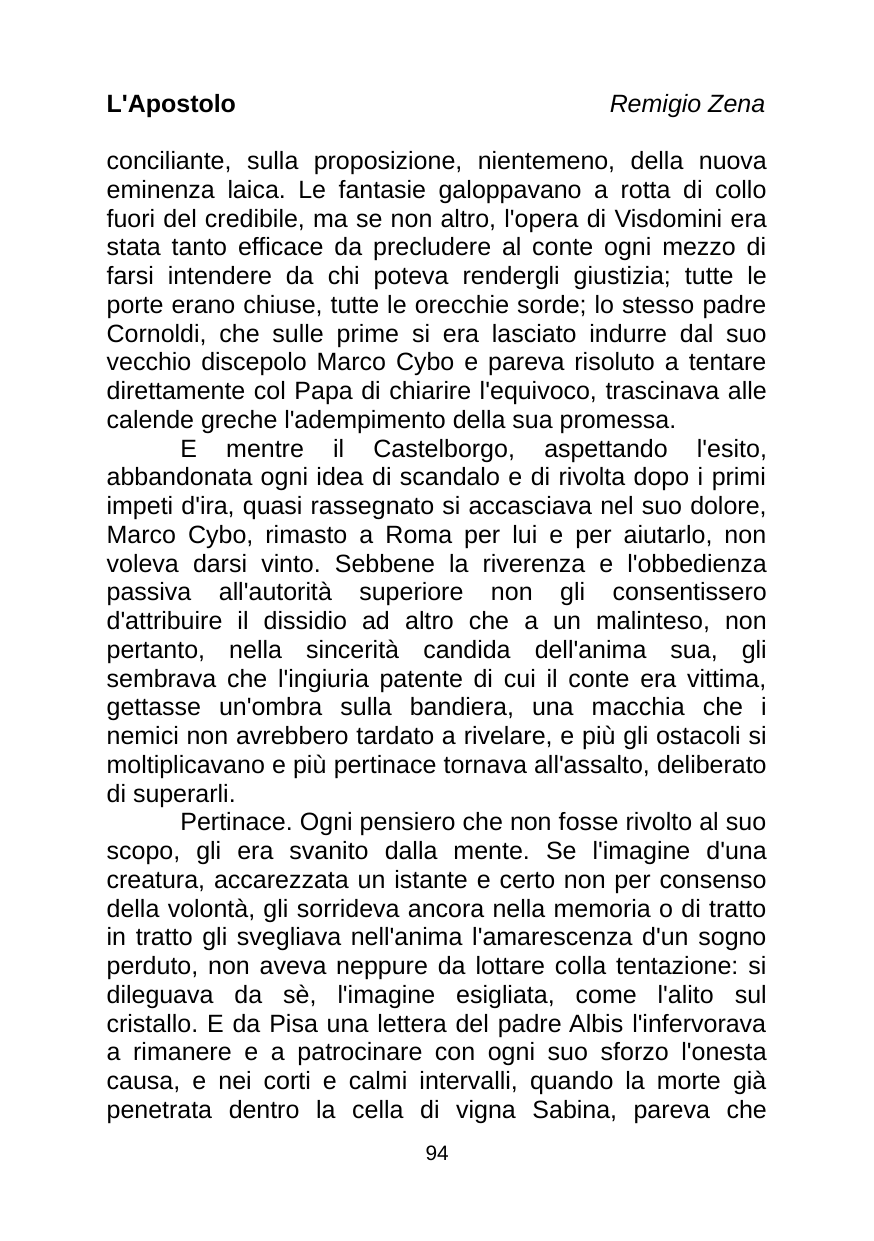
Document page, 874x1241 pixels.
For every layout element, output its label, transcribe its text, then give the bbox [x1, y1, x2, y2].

text E mentre il Castelborgo, aspettando l'esito, abbandonata ogni idea di scandalo e di rivolta dopo i primi impeti d'ira, quasi rassegnato si accasciava nel suo dolore, Marco Cybo, rimasto a Roma per lui e per aiutarlo, non voleva darsi vinto. Sebbene la riverenza e l'obbedienza passiva all'autorità superiore non gli consentissero d'attribuire il dissidio ad altro che a un malinteso, non pertanto, nella sincerità candida dell'anima sua, gli sembrava che l'ingiuria patente di cui il conte era vittima, gettasse un'ombra sulla bandiera, una macchia che i nemici non avrebbero tardato a rivelare, e più gli ostacoli si moltiplicavano e più pertinace tornava all'assalto, deliberato di superarli. [106, 434, 768, 807]
text Pertinace. Ogni pensiero che non fosse rivolto al suo scopo, gli era svanito dalla mente. Se l'imagine d'una creatura, accarezzata un istante e certo non per consenso della volontà, gli sorrideva ancora nella memoria o di tratto in tratto gli svegliava nell'anima l'amarescenza d'un sogno perduto, non aveva neppure da lottare colla tentazione: si dileguava da sè, l'imagine esigliata, come l'alito sul cristallo. E da Pisa una lettera del padre Albis l'infervorava a rimanere e a patrocinare con ogni suo sforzo l'onesta causa, e nei corti e calmi intervalli, quando la morte già penetrata dentro la cella di vigna Sabina, pareva che [106, 807, 768, 1124]
text conciliante, sulla proposizione, nientemeno, della nuova eminenza laica. Le fantasie galoppavano a rotta di collo fuori del credibile, ma se non altro, l'opera di Visdomini era stata tanto efficace da precludere al conte ogni mezzo di farsi intendere da chi poteva rendergli giustizia; tutte le porte erano chiuse, tutte le orecchie sorde; lo stesso padre Cornoldi, che sulle prime si era lasciato indurre dal suo vecchio discepolo Marco Cybo e pareva risoluto a tentare direttamente col Papa di chiarire l'equivoco, trascinava alle calende greche l'adempimento della sua promessa. [106, 146, 768, 434]
